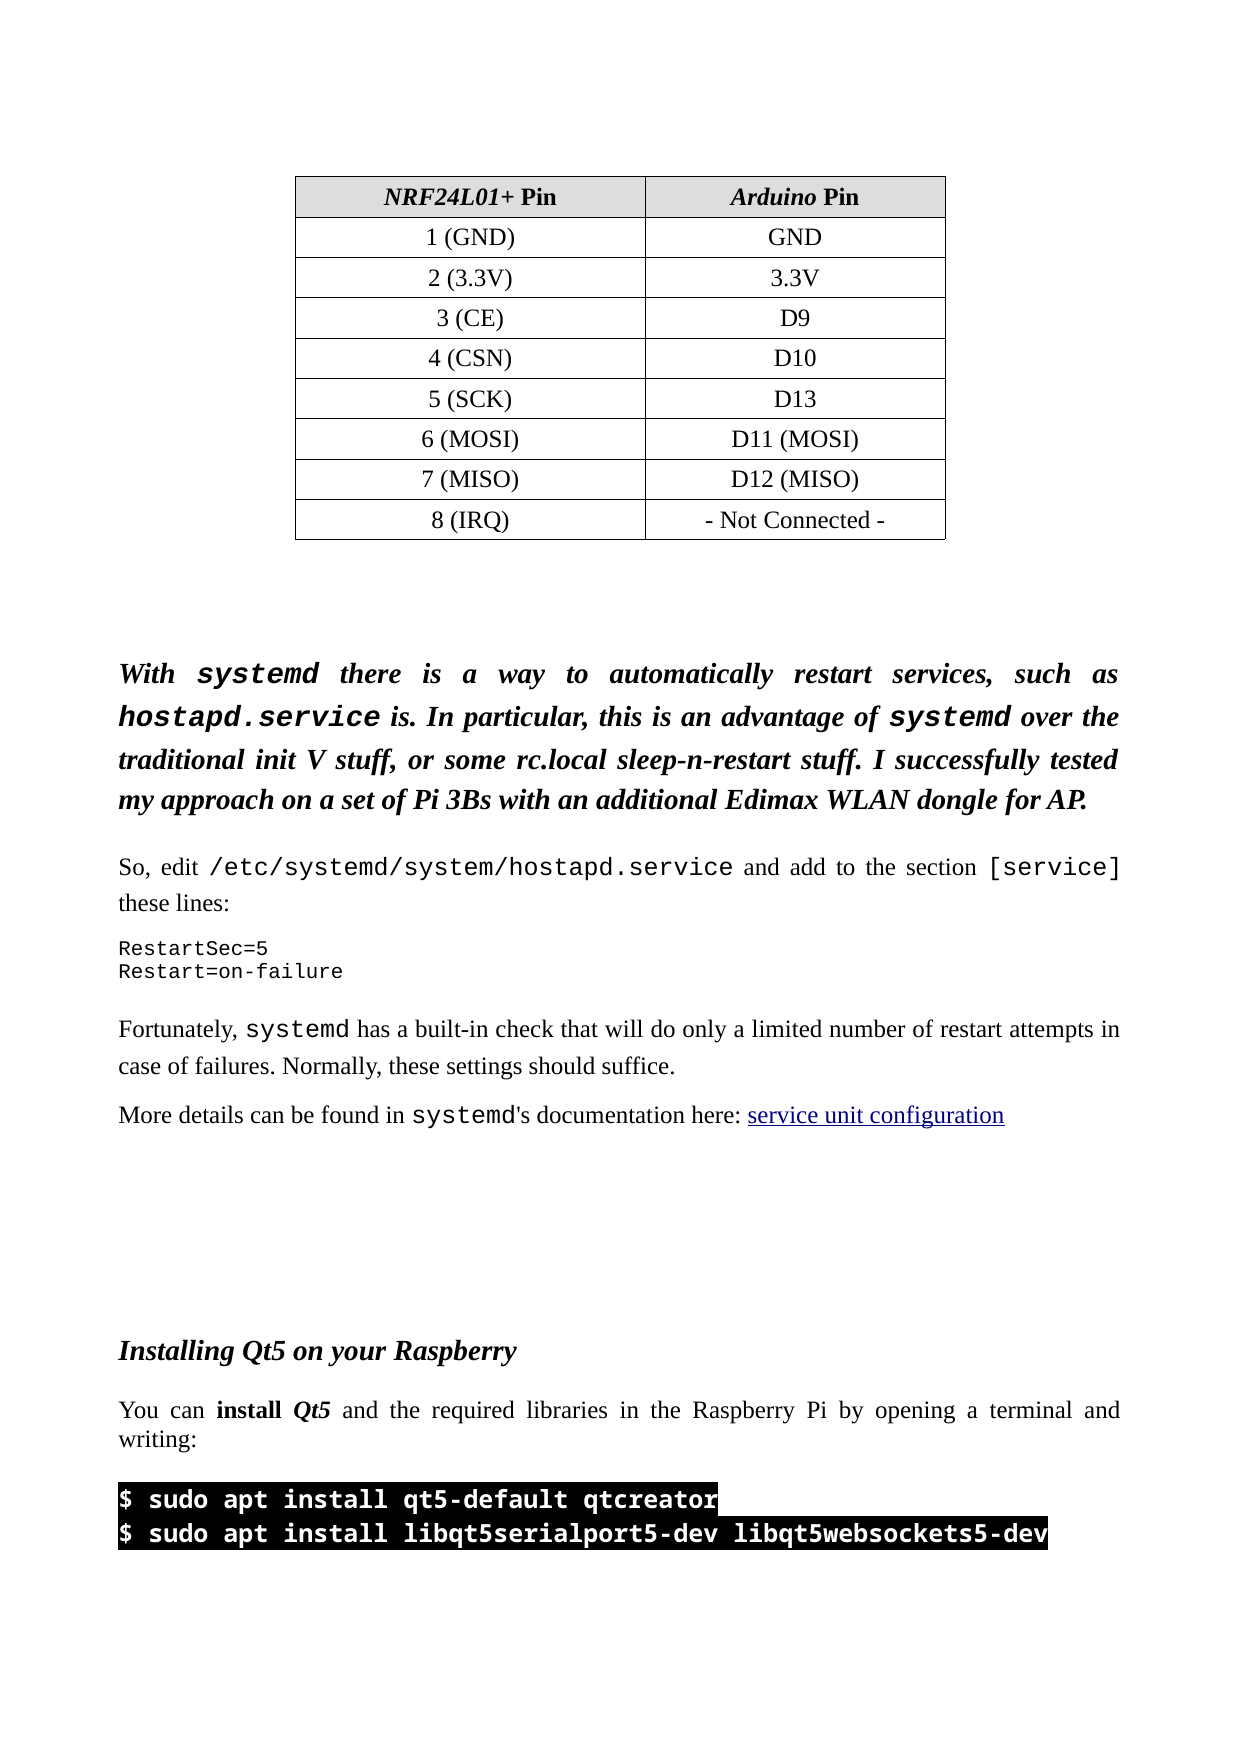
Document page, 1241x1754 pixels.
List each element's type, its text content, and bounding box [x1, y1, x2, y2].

table_header Arduino Pin [646, 177, 945, 217]
table_cell D9 [646, 298, 945, 338]
table_header NRF24L01+ Pin [296, 177, 645, 217]
text With systemd there is a way to automatically restart services, such as hostapd.service is. In particular, this is an advantage of systemd over the traditional init V stuff, or some rc.local sleep-n-restart stuff. I successfully tested my approach on a set of Pi 3Bs with an additional Edimax WLAN dongle for AP. [118, 657, 1122, 816]
text RestartSec=5 [118, 937, 1122, 961]
text More details can be found in systemd's documentation here: service unit configuration [118, 1100, 1122, 1131]
table_cell 1 (GND) [296, 218, 645, 257]
table_cell D10 [646, 339, 945, 378]
table_cell 8 (IRQ) [296, 500, 645, 539]
text Installing Qt5 on your Raspberry [118, 1333, 1122, 1366]
table_cell 3 (CE) [296, 298, 645, 338]
text You can install Qt5 and the required libraries in the Raspberry Pi by opening a terminal and writing: [118, 1396, 1122, 1453]
table_cell D12 (MISO) [646, 460, 945, 499]
table_cell D11 (MOSI) [646, 419, 945, 458]
text Restart=on-failure [118, 961, 1122, 985]
text Fortunately, systemd has a built-in check that will do only a limited number of restart attempts in case of failures. Normally, these settings should suffice. [118, 1014, 1122, 1079]
table_cell 6 (MOSI) [296, 419, 645, 458]
table_cell 4 (CSN) [296, 339, 645, 378]
table_cell 2 (3.3V) [296, 258, 645, 297]
table_cell 3.3V [646, 258, 945, 297]
table_cell 5 (SCK) [296, 379, 645, 418]
text So, edit /etc/systemd/system/hostapd.service and add to the section [service] these lines: [118, 852, 1122, 917]
text $ sudo apt install qt5-default qtcreator [118, 1482, 1122, 1516]
table_cell - Not Connected - [646, 500, 945, 539]
table_cell GND [646, 218, 945, 257]
text $ sudo apt install libqt5serialport5-dev libqt5websockets5-dev [118, 1516, 1122, 1550]
table_cell D13 [646, 379, 945, 418]
table_cell 7 (MISO) [296, 460, 645, 499]
